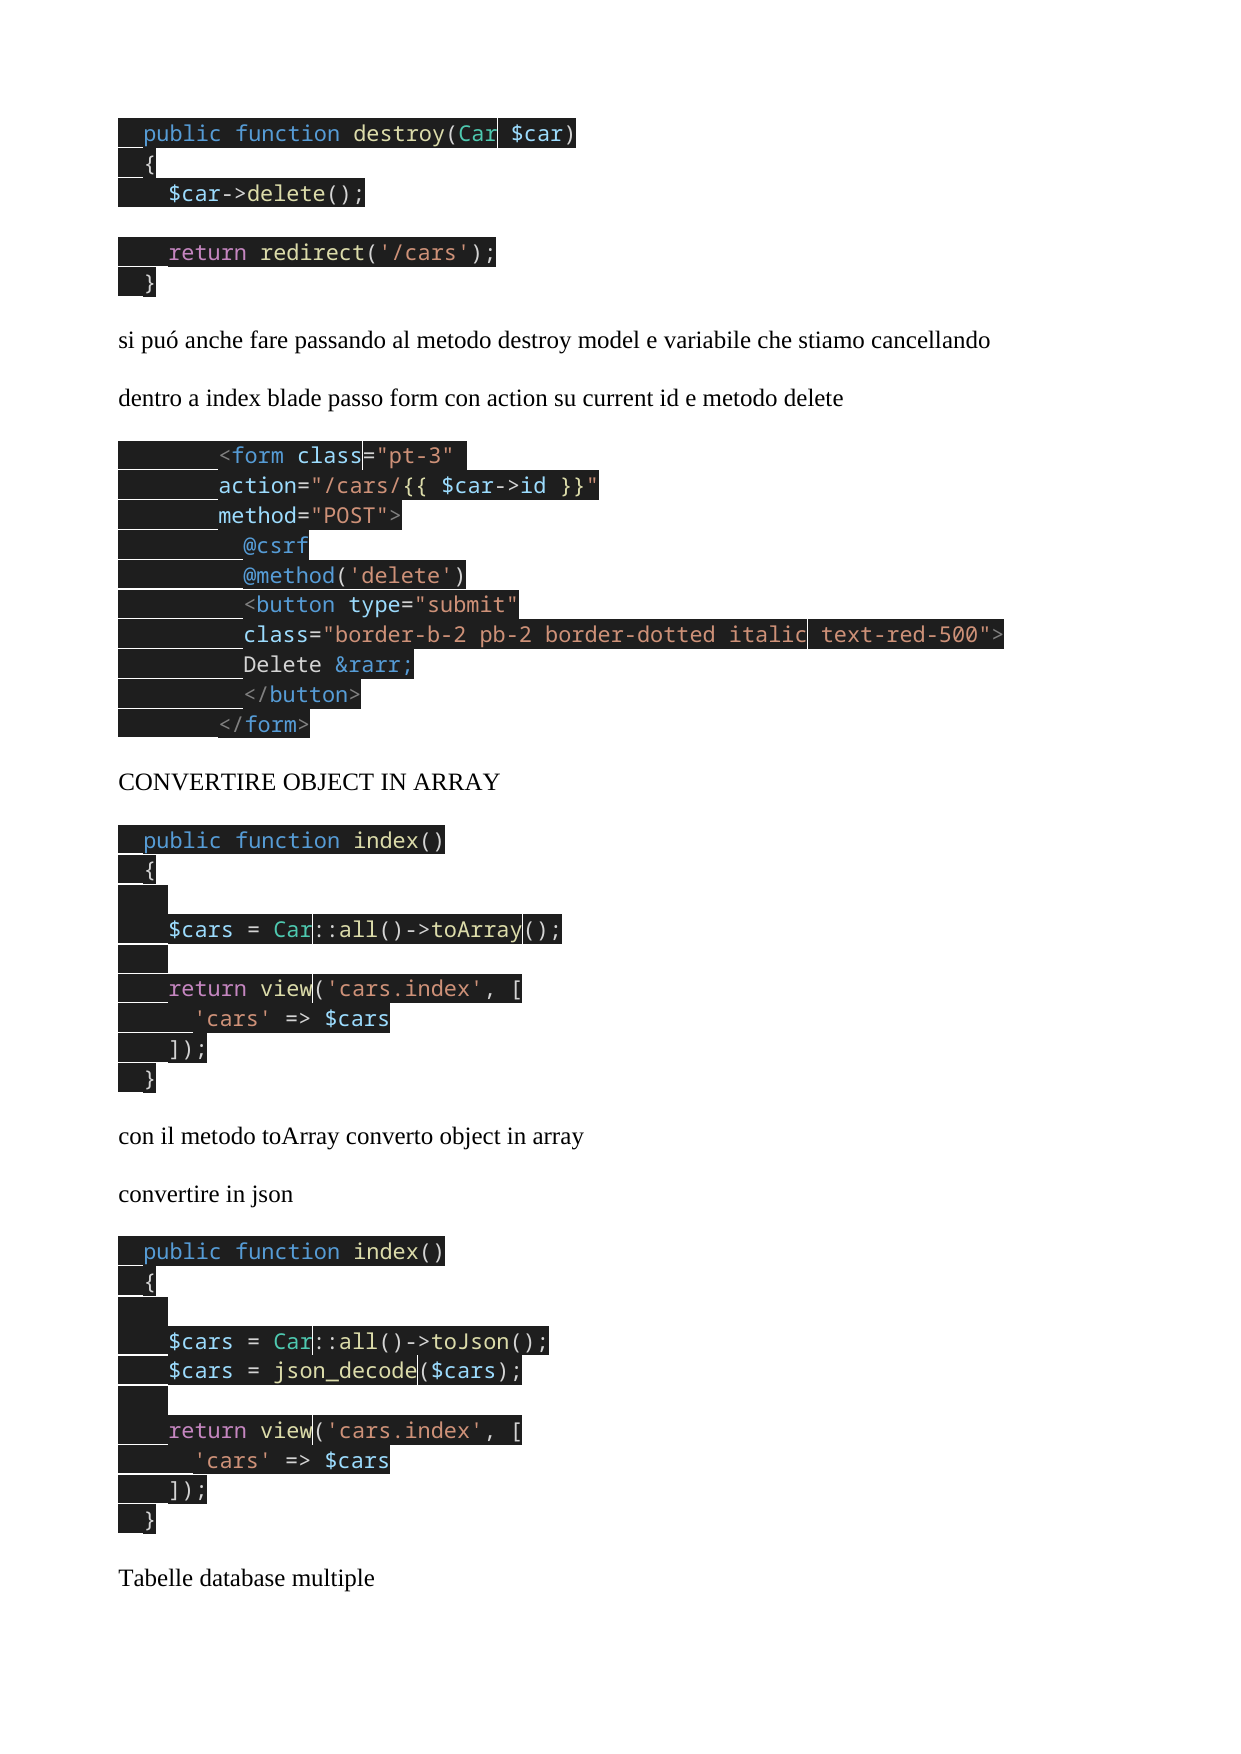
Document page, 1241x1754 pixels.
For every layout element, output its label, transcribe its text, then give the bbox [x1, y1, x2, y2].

text @method('delete') [118, 560, 1122, 589]
text Delete &rarr; [118, 649, 1122, 679]
text CONVERTIRE OBJECT IN ARRAY [118, 767, 1122, 796]
text } [118, 1504, 1122, 1534]
text { [118, 148, 1122, 178]
text si puó anche fare passando al metodo destroy model e variabile che stiamo cancellando [118, 326, 1122, 354]
text con il metodo toArray converto object in array [118, 1121, 1122, 1150]
text <form class="pt-3" [118, 441, 1122, 470]
text </button> [118, 679, 1122, 709]
text return view('cars.index', [ [118, 973, 1122, 1003]
text } [118, 267, 1122, 297]
text class="border-b-2 pb-2 border-dotted italic text-red-500"> [118, 619, 1122, 649]
text $cars = Car::all()->toArray(); [118, 914, 1122, 944]
text method="POST"> [118, 500, 1122, 530]
text return redirect('/cars'); [118, 237, 1122, 267]
text action="/cars/{{ $car->id }}" [118, 470, 1122, 500]
text public function index() [118, 825, 1122, 854]
text ]); [118, 1033, 1122, 1063]
text </form> [118, 709, 1122, 738]
text 'cars' => $cars [118, 1445, 1122, 1474]
text @csrf [118, 530, 1122, 560]
text public function destroy(Car $car) [118, 118, 1122, 148]
text $cars = Car::all()->toJson(); [118, 1326, 1122, 1355]
text $car->delete(); [118, 178, 1122, 207]
text Tabelle database multiple [118, 1563, 1122, 1592]
text dentro a index blade passo form con action su current id e metodo delete [118, 383, 1122, 412]
text ]); [118, 1474, 1122, 1504]
text $cars = json_decode($cars); [118, 1355, 1122, 1385]
text } [118, 1063, 1122, 1093]
text return view('cars.index', [ [118, 1415, 1122, 1445]
text 'cars' => $cars [118, 1003, 1122, 1033]
text public function index() [118, 1236, 1122, 1266]
text convertire in json [118, 1179, 1122, 1208]
text { [118, 1266, 1122, 1296]
text { [118, 854, 1122, 884]
text <button type="submit" [118, 589, 1122, 619]
